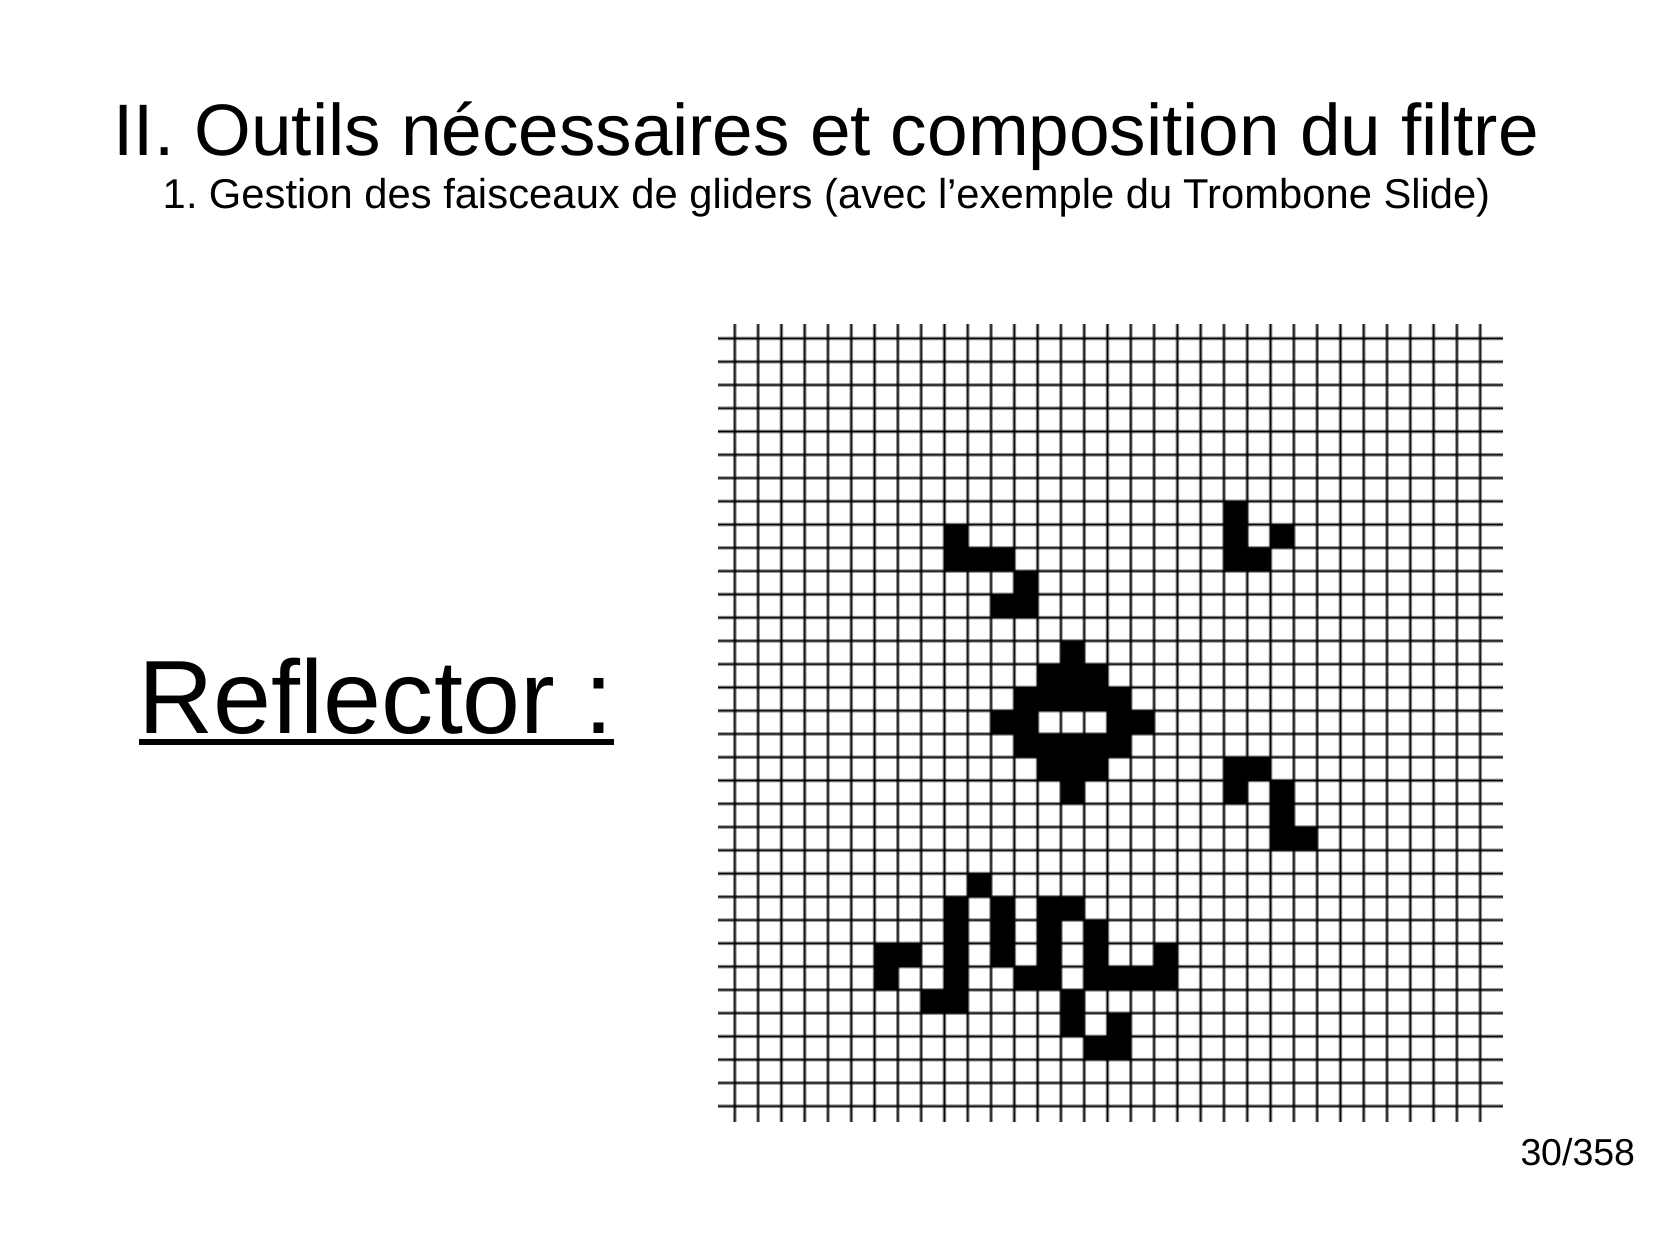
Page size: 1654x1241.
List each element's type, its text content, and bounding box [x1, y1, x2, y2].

picture [718, 324, 1503, 1123]
text_box Reflector : [124, 631, 629, 763]
title II. Outils nécessaires et composition du filtre 1. Gestion des faisceaux de gliders (avec l’exemple du Trombone Slide) [0, 30, 1654, 276]
text_box <number>/358 [1505, 1124, 1654, 1182]
